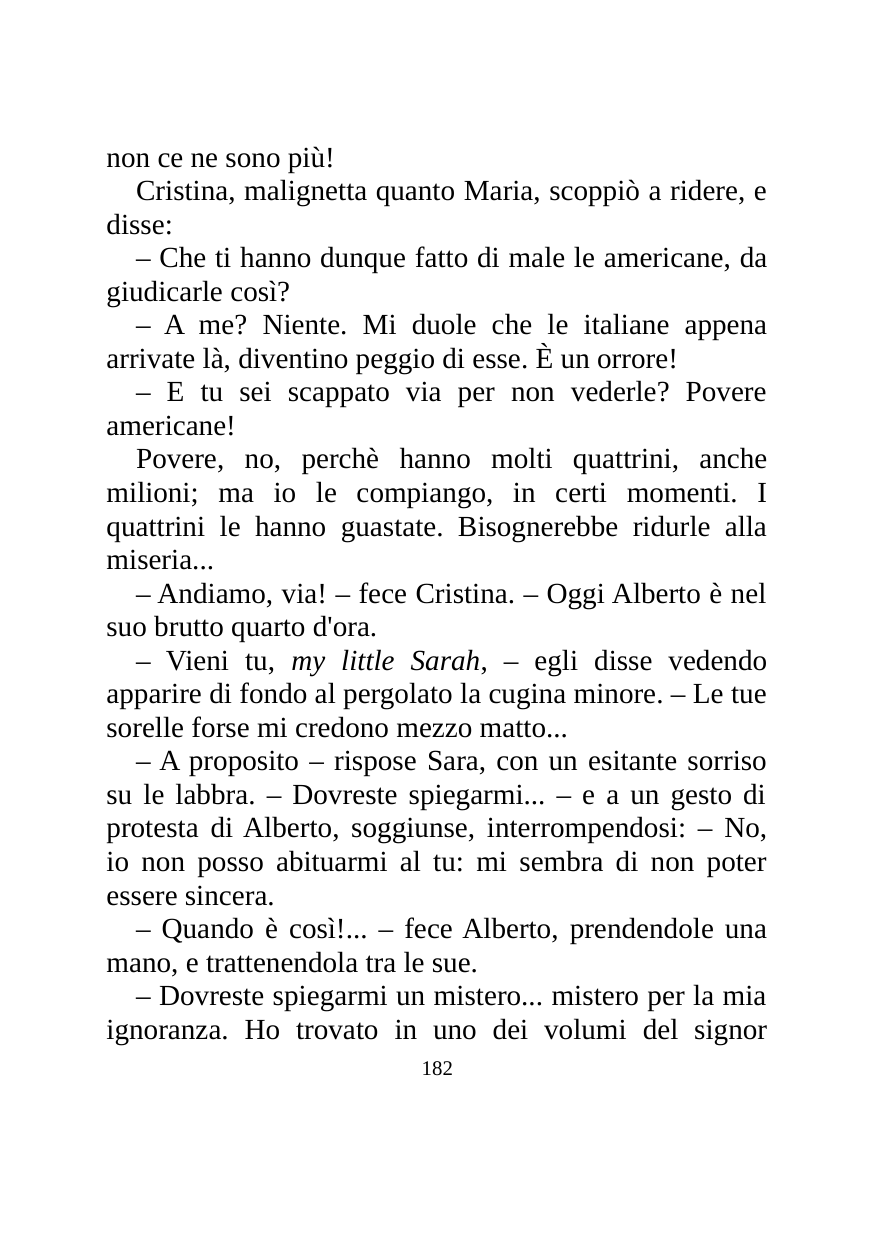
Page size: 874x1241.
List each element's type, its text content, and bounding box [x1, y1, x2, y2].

text – Quando è così!... – fece Alberto, prendendole una mano, e trattenendola tra le sue. [106, 911, 768, 978]
text – Andiamo, via! – fece Cristina. – Oggi Alberto è nel suo brutto quarto d'ora. [106, 576, 768, 643]
text non ce ne sono più! [106, 140, 768, 173]
text – Vieni tu, my little Sarah, – egli disse vedendo apparire di fondo al pergolato la cugina minore. – Le tue sorelle forse mi credono mezzo matto... [106, 643, 768, 743]
text Cristina, malignetta quanto Maria, scoppiò a ridere, e disse: [106, 173, 768, 240]
text – Che ti hanno dunque fatto di male le americane, da giudicarle così? [106, 240, 768, 307]
text – E tu sei scappato via per non vederle? Povere americane! [106, 374, 768, 442]
text Povere, no, perchè hanno molti quattrini, anche milioni; ma io le compiango, in certi momenti. I quattrini le hanno guastate. Bisognerebbe ridurle alla miseria... [106, 442, 768, 576]
text – Dovreste spiegarmi un mistero... mistero per la mia ignoranza. Ho trovato in uno dei volumi del signor [106, 978, 768, 1045]
text – A me? Niente. Mi duole che le italiane appena arrivate là, diventino peggio di esse. È un orrore! [106, 307, 768, 374]
text – A proposito – rispose Sara, con un esitante sorriso su le labbra. – Dovreste spiegarmi... – e a un gesto di protesta di Alberto, soggiunse, interrompendosi: – No, io non posso abituarmi al tu: mi sembra di non poter essere sincera. [106, 743, 768, 911]
